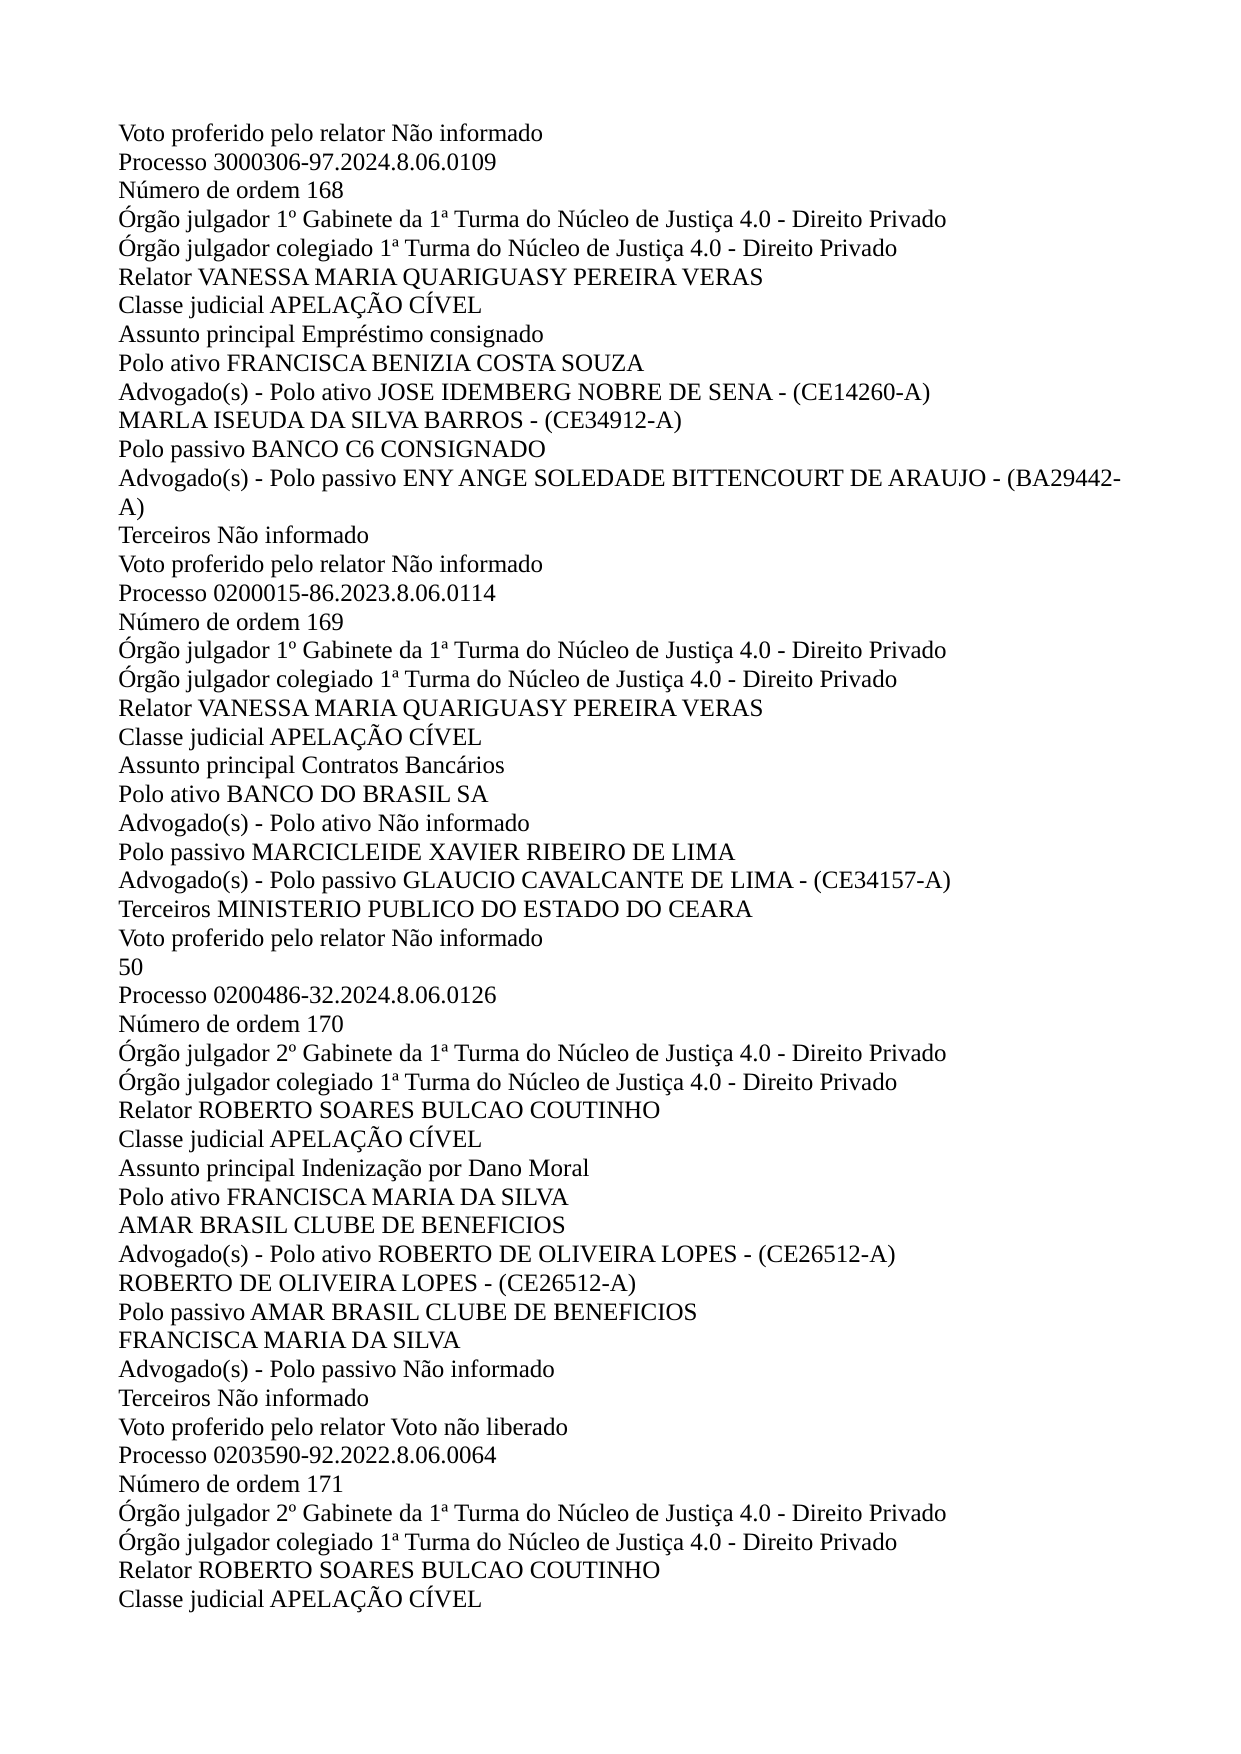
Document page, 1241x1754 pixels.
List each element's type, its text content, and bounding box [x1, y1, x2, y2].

text Número de ordem 169 [118, 607, 1122, 636]
text Polo ativo FRANCISCA MARIA DA SILVA [118, 1182, 1122, 1211]
text Processo 3000306-97.2024.8.06.0109 [118, 147, 1122, 176]
text Assunto principal Empréstimo consignado [118, 319, 1122, 348]
text MARLA ISEUDA DA SILVA BARROS - (CE34912-A) [118, 406, 1122, 434]
text Relator VANESSA MARIA QUARIGUASY PEREIRA VERAS [118, 693, 1122, 722]
text Órgão julgador 2º Gabinete da 1ª Turma do Núcleo de Justiça 4.0 - Direito Privado [118, 1038, 1122, 1067]
text Processo 0203590-92.2022.8.06.0064 [118, 1441, 1122, 1469]
text Polo passivo MARCICLEIDE XAVIER RIBEIRO DE LIMA [118, 837, 1122, 866]
text Voto proferido pelo relator Não informado [118, 923, 1122, 952]
text Advogado(s) - Polo ativo ROBERTO DE OLIVEIRA LOPES - (CE26512-A) [118, 1239, 1122, 1268]
text Assunto principal Contratos Bancários [118, 751, 1122, 779]
text Número de ordem 168 [118, 176, 1122, 204]
text Terceiros Não informado [118, 1383, 1122, 1412]
text Advogado(s) - Polo ativo JOSE IDEMBERG NOBRE DE SENA - (CE14260-A) [118, 377, 1122, 406]
text Órgão julgador 1º Gabinete da 1ª Turma do Núcleo de Justiça 4.0 - Direito Privado [118, 636, 1122, 664]
text Relator ROBERTO SOARES BULCAO COUTINHO [118, 1096, 1122, 1124]
text Advogado(s) - Polo passivo GLAUCIO CAVALCANTE DE LIMA - (CE34157-A) [118, 866, 1122, 894]
text Processo 0200015-86.2023.8.06.0114 [118, 578, 1122, 607]
text Advogado(s) - Polo passivo Não informado [118, 1354, 1122, 1383]
text Órgão julgador 2º Gabinete da 1ª Turma do Núcleo de Justiça 4.0 - Direito Privado [118, 1498, 1122, 1527]
text Polo passivo BANCO C6 CONSIGNADO [118, 434, 1122, 463]
text Advogado(s) - Polo passivo ENY ANGE SOLEDADE BITTENCOURT DE ARAUJO - (BA29442-A) [118, 463, 1122, 521]
text Número de ordem 170 [118, 1009, 1122, 1038]
text Órgão julgador colegiado 1ª Turma do Núcleo de Justiça 4.0 - Direito Privado [118, 233, 1122, 262]
text FRANCISCA MARIA DA SILVA [118, 1326, 1122, 1354]
text Classe judicial APELAÇÃO CÍVEL [118, 1584, 1122, 1613]
text Relator VANESSA MARIA QUARIGUASY PEREIRA VERAS [118, 262, 1122, 291]
text Órgão julgador colegiado 1ª Turma do Núcleo de Justiça 4.0 - Direito Privado [118, 1067, 1122, 1096]
text Classe judicial APELAÇÃO CÍVEL [118, 1124, 1122, 1153]
text AMAR BRASIL CLUBE DE BENEFICIOS [118, 1211, 1122, 1239]
text Órgão julgador colegiado 1ª Turma do Núcleo de Justiça 4.0 - Direito Privado [118, 1527, 1122, 1556]
text ROBERTO DE OLIVEIRA LOPES - (CE26512-A) [118, 1268, 1122, 1297]
text Polo ativo FRANCISCA BENIZIA COSTA SOUZA [118, 348, 1122, 377]
text Voto proferido pelo relator Voto não liberado [118, 1412, 1122, 1441]
text Classe judicial APELAÇÃO CÍVEL [118, 291, 1122, 319]
text Voto proferido pelo relator Não informado [118, 549, 1122, 578]
text Polo ativo BANCO DO BRASIL SA [118, 779, 1122, 808]
text Assunto principal Indenização por Dano Moral [118, 1153, 1122, 1182]
text Terceiros MINISTERIO PUBLICO DO ESTADO DO CEARA [118, 894, 1122, 923]
text Classe judicial APELAÇÃO CÍVEL [118, 722, 1122, 751]
text Processo 0200486-32.2024.8.06.0126 [118, 981, 1122, 1009]
text Número de ordem 171 [118, 1469, 1122, 1498]
text Terceiros Não informado [118, 521, 1122, 549]
text Voto proferido pelo relator Não informado [118, 118, 1122, 147]
text Órgão julgador 1º Gabinete da 1ª Turma do Núcleo de Justiça 4.0 - Direito Privado [118, 204, 1122, 233]
text Polo passivo AMAR BRASIL CLUBE DE BENEFICIOS [118, 1297, 1122, 1326]
text 50 [118, 952, 1122, 981]
text Relator ROBERTO SOARES BULCAO COUTINHO [118, 1556, 1122, 1584]
text Órgão julgador colegiado 1ª Turma do Núcleo de Justiça 4.0 - Direito Privado [118, 664, 1122, 693]
text Advogado(s) - Polo ativo Não informado [118, 808, 1122, 837]
